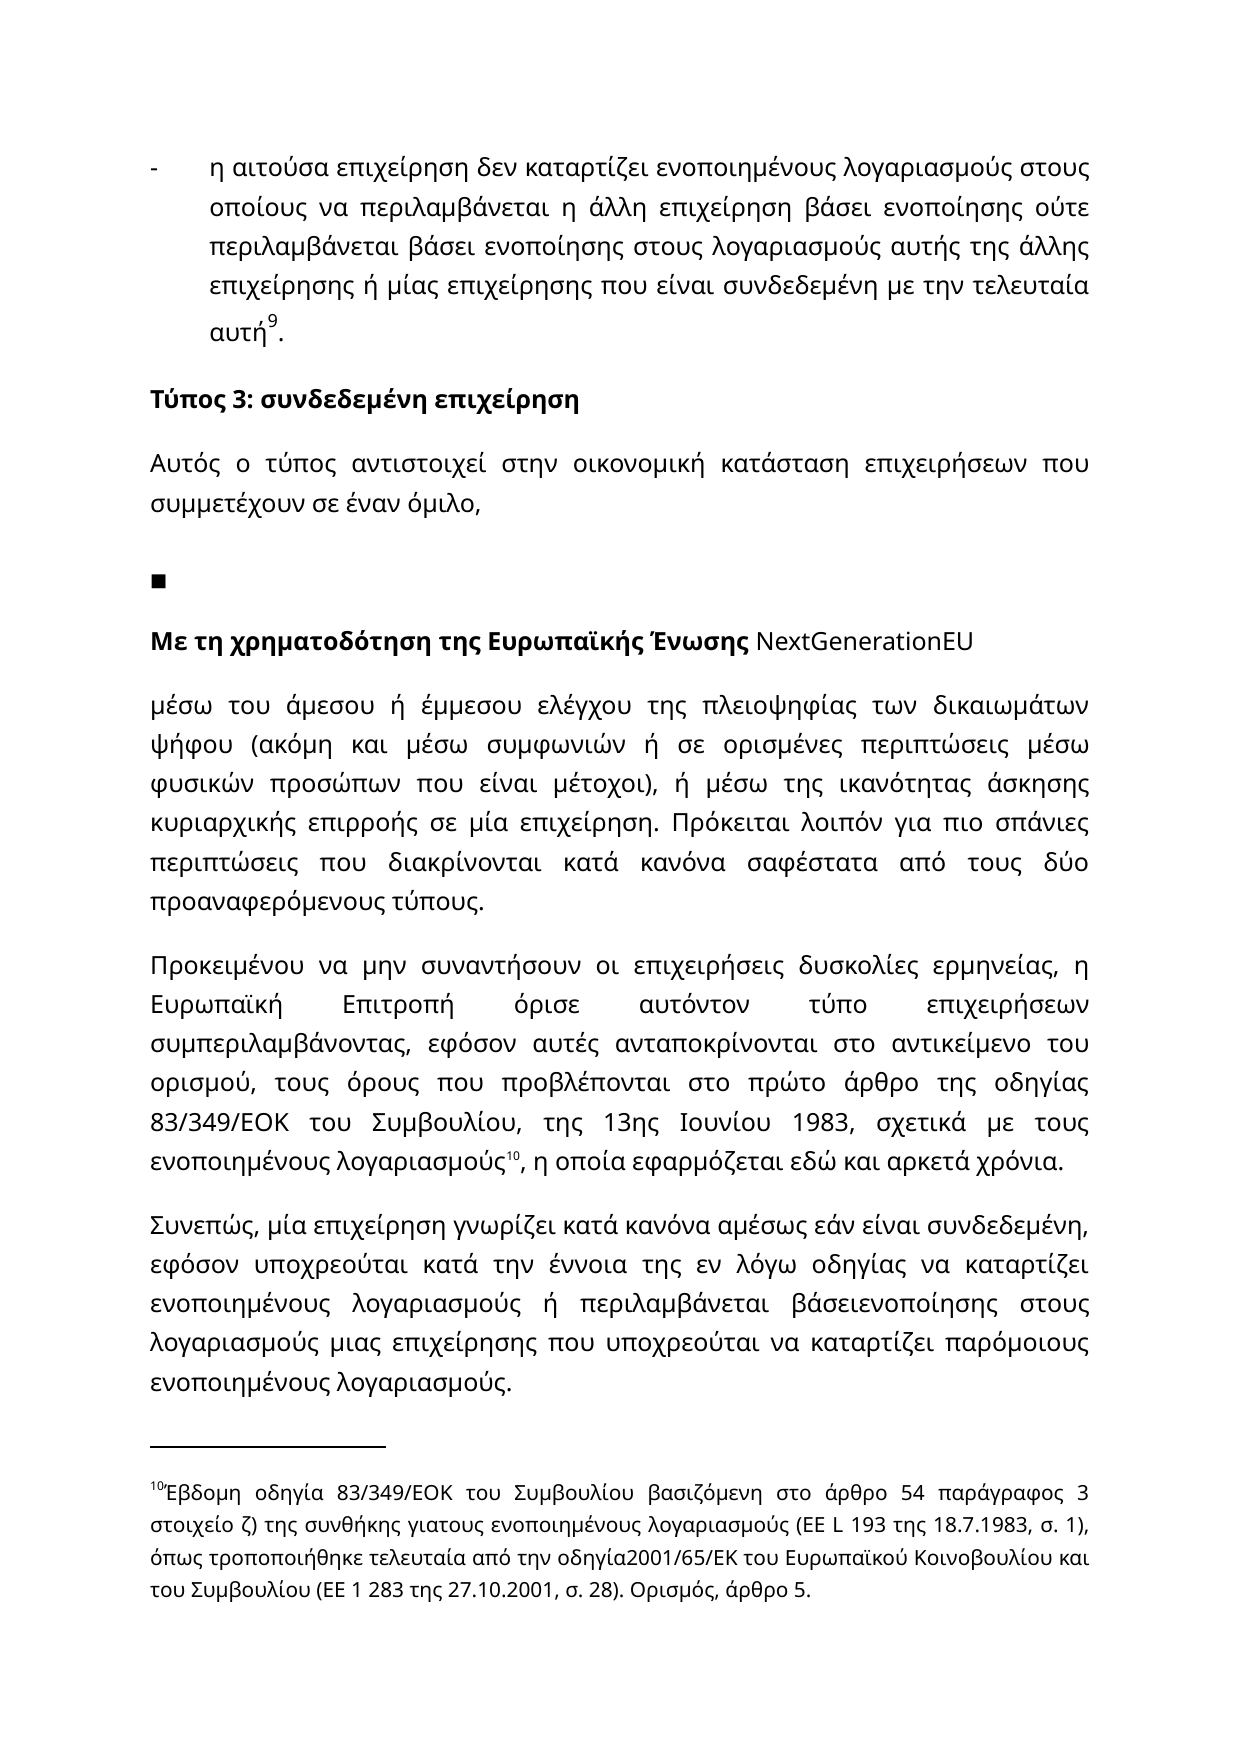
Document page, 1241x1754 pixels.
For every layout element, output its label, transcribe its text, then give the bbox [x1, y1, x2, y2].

text Τύπος 3: συνδεδεμένη επιχείρηση [150, 382, 1090, 416]
text μέσω του άμεσου ή έμμεσου ελέγχου της πλειοψηφίας των δικαιωμάτων ψήφου (ακόμη και μέσω συμφωνιών ή σε ορισμένες περιπτώσεις μέσω φυσικών προσώπων που είναι μέτοχοι), ή μέσω της ικανότητας άσκησης κυριαρχικής επιρροής σε μία επιχείρηση. Πρόκειται λοιπόν για πιο σπάνιες περιπτώσεις που διακρίνονται κατά κανόνα σαφέστατα από τους δύο προαναφερόμενους τύπους. [150, 687, 1090, 917]
text Με τη χρηματοδότηση της Ευρωπαϊκής Ένωσης NextGenerationEU [150, 623, 1090, 657]
text Έβδομη οδηγία 83/349/ΕΟΚ του Συμβουλίου βασιζόμενη στο άρθρο 54 παράγραφος 3 στοιχείο ζ) της συνθήκης γιατους ενοποιημένους λογαριασμούς (ΕΕ L 193 της 18.7.1983, σ. 1), όπως τροποποιήθηκε τελευταία από την οδηγία2001/65/ΕΚ του Ευρωπαϊκού Κοινοβουλίου και του Συμβουλίου (ΕΕ 1 283 της 27.10.2001, σ. 28). Ορισμός, άρθρο 5. [150, 1478, 1090, 1604]
text Προκειμένου να μην συναντήσουν οι επιχειρήσεις δυσκολίες ερμηνείας, η Ευρωπαϊκή Επιτροπή όρισε αυτόντον τύπο επιχειρήσεων συμπεριλαμβάνοντας, εφόσον αυτές ανταποκρίνονται στο αντικείμενο του ορισμού, τους όρους που προβλέπονται στο πρώτο άρθρο της οδηγίας 83/349/ΕΟΚ του Συμβουλίου, της 13ης Ιουνίου 1983, σχετικά με τους ενοποιημένους λογαριασμούς, η οποία εφαρμόζεται εδώ και αρκετά χρόνια. [150, 947, 1090, 1177]
text ■ [150, 549, 1090, 592]
list - η αιτούσα επιχείρηση δεν καταρτίζει ενοποιημένους λογαριασμούς στους οποίους να περιλαμβάνεται η άλλη επιχείρηση βάσει ενοποίησης ούτε περιλαμβάνεται βάσει ενοποίησης στους λογαριασμούς αυτής της άλλης επιχείρησης ή μίας επιχείρησης που είναι συνδεδεμένη με την τελευταία αυτή9. [150, 150, 1090, 351]
text Συνεπώς, μία επιχείρηση γνωρίζει κατά κανόνα αμέσως εάν είναι συνδεδεμένη, εφόσον υποχρεούται κατά την έννοια της εν λόγω οδηγίας να καταρτίζει ενοποιημένους λογαριασμούς ή περιλαμβάνεται βάσειενοποίησης στους λογαριασμούς μιας επιχείρησης που υποχρεούται να καταρτίζει παρόμοιους ενοποιημένους λογαριασμούς. [150, 1207, 1090, 1398]
text Αυτός ο τύπος αντιστοιχεί στην οικονομική κατάσταση επιχειρήσεων που συμμετέχουν σε έναν όμιλο, [150, 446, 1090, 519]
